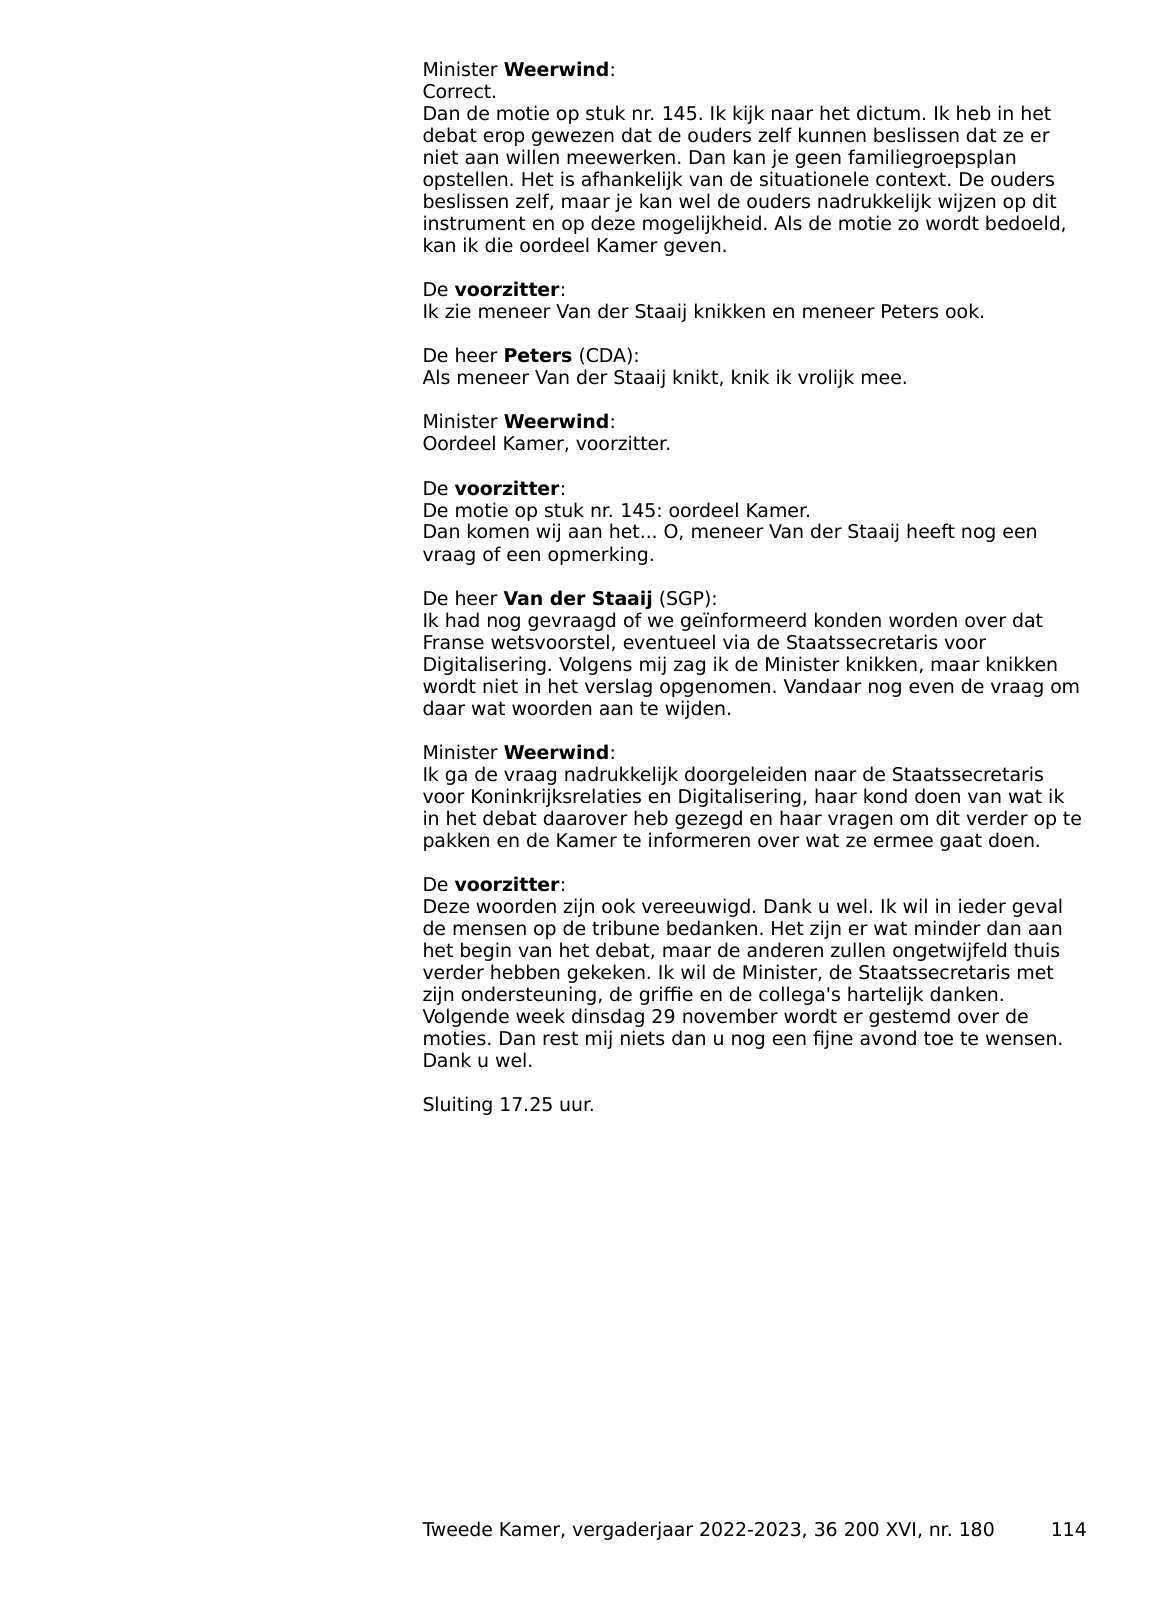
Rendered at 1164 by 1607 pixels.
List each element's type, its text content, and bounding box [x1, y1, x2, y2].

text Sluiting 17.25 uur. [422, 1094, 1087, 1116]
text De heer Van der Staaij (SGP): [422, 588, 1087, 609]
text Minister Weerwind: [422, 742, 1087, 764]
text Dan de motie op stuk nr. 145. Ik kijk naar het dictum. Ik heb in het debat erop gewezen dat de ouders zelf kunnen beslissen dat ze er niet aan willen meewerken. Dan kan je geen familiegroepsplan opstellen. Het is afhankelijk van de situationele context. De ouders beslissen zelf, maar je kan wel de ouders nadrukkelijk wijzen op dit instrument en op deze mogelijkheid. Als de motie zo wordt bedoeld, kan ik die oordeel Kamer geven. [422, 103, 1087, 257]
text De voorzitter: [422, 874, 1087, 896]
text Ik zie meneer Van der Staaij knikken en meneer Peters ook. [422, 301, 1087, 323]
text Correct. [422, 81, 1087, 103]
text De heer Peters (CDA): [422, 345, 1087, 367]
text Dan komen wij aan het... O, meneer Van der Staaij heeft nog een vraag of een opmerking. [422, 521, 1087, 565]
text Deze woorden zijn ook vereeuwigd. Dank u wel. Ik wil in ieder geval de mensen op de tribune bedanken. Het zijn er wat minder dan aan het begin van het debat, maar de anderen zullen ongetwijfeld thuis verder hebben gekeken. Ik wil de Minister, de Staatssecretaris met zijn ondersteuning, de griffie en de collega's hartelijk danken. Volgende week dinsdag 29 november wordt er gestemd over de moties. Dan rest mij niets dan u nog een fijne avond toe te wensen. Dank u wel. [422, 896, 1087, 1072]
text Ik had nog gevraagd of we geïnformeerd konden worden over dat Franse wetsvoorstel, eventueel via de Staatssecretaris voor Digitalisering. Volgens mij zag ik de Minister knikken, maar knikken wordt niet in het verslag opgenomen. Vandaar nog even de vraag om daar wat woorden aan te wijden. [422, 609, 1087, 719]
text De voorzitter: [422, 477, 1087, 499]
text De motie op stuk nr. 145: oordeel Kamer. [422, 499, 1087, 521]
text Ik ga de vraag nadrukkelijk doorgeleiden naar de Staatssecretaris voor Koninkrijksrelaties en Digitalisering, haar kond doen van wat ik in het debat daarover heb gezegd en haar vragen om dit verder op te pakken en de Kamer te informeren over wat ze ermee gaat doen. [422, 764, 1087, 852]
text De voorzitter: [422, 279, 1087, 301]
text Oordeel Kamer, voorzitter. [422, 433, 1087, 455]
text Minister Weerwind: [422, 411, 1087, 433]
text Minister Weerwind: [422, 59, 1087, 81]
text Als meneer Van der Staaij knikt, knik ik vrolijk mee. [422, 367, 1087, 389]
